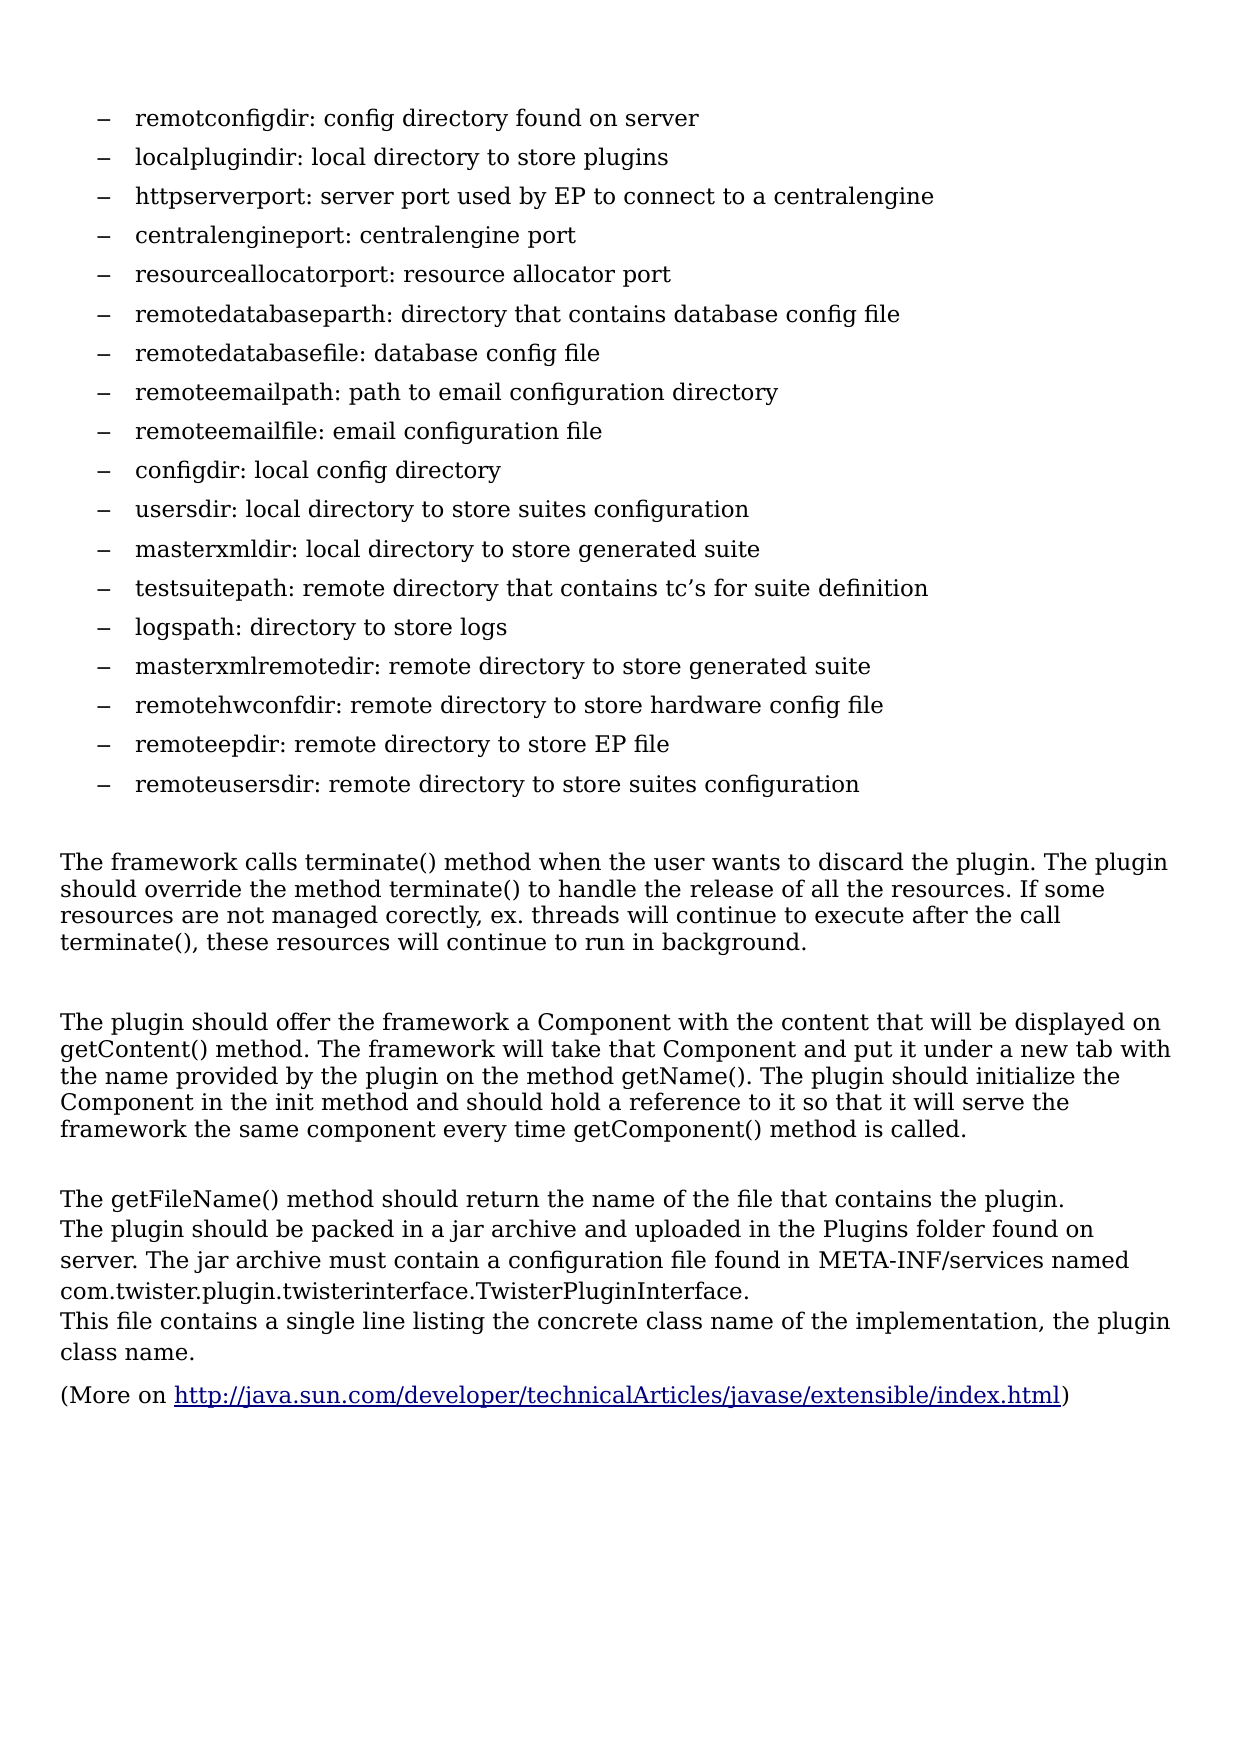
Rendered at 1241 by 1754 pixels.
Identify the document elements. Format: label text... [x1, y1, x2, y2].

list httpserverport: server port used by EP to connect to a centralengine [97, 183, 1181, 210]
list testsuitepath: remote directory that contains tc’s for suite definition [97, 575, 1181, 602]
list masterxmlremotedir: remote directory to store generated suite [97, 653, 1181, 680]
text The getFileName() method should return the name of the file that contains the plugin. The plugin should be packed in a jar archive and uploaded in the Plugins folder found on server. The jar archive must contain a configuration file found in META-INF/services named com.twister.plugin.twisterinterface.TwisterPluginInterface. This file contains a single line listing the concrete class name of the implementation, the plugin class name. [60, 1155, 1181, 1366]
list configdir: local config directory [97, 457, 1181, 484]
list logspath: directory to store logs [97, 614, 1181, 641]
text (More on http://java.sun.com/developer/technicalArticles/javase/extensible/index.html) [60, 1382, 1181, 1409]
list remoteemailfile: email configuration file [97, 418, 1181, 445]
list remotehwconfdir: remote directory to store hardware config file [97, 692, 1181, 719]
list remotconfigdir: config directory found on server [97, 105, 1181, 132]
list remoteepdir: remote directory to store EP file [97, 732, 1181, 758]
list localplugindir: local directory to store plugins [97, 144, 1181, 171]
list remoteusersdir: remote directory to store suites configuration [97, 771, 1181, 797]
list remoteemailpath: path to email configuration directory [97, 379, 1181, 406]
list remotedatabasefile: database config file [97, 340, 1181, 367]
text The framework calls terminate() method when the user wants to discard the plugin. The plugin should override the method terminate() to handle the release of all the resources. If some resources are not managed corectly, ex. threads will continue to execute after the call terminate(), these resources will continue to run in background. [60, 849, 1181, 956]
text The plugin should offer the framework a Component with the content that will be displayed on getContent() method. The framework will take that Component and put it under a new tab with the name provided by the plugin on the method getName(). The plugin should initialize the Component in the init method and should hold a reference to it so that it will serve the framework the same component every time getComponent() method is called. [60, 1009, 1181, 1143]
list resourceallocatorport: resource allocator port [97, 262, 1181, 288]
list remotedatabaseparth: directory that contains database config file [97, 301, 1181, 327]
list masterxmldir: local directory to store generated suite [97, 536, 1181, 562]
list usersdir: local directory to store suites configuration [97, 497, 1181, 523]
list centralengineport: centralengine port [97, 222, 1181, 249]
